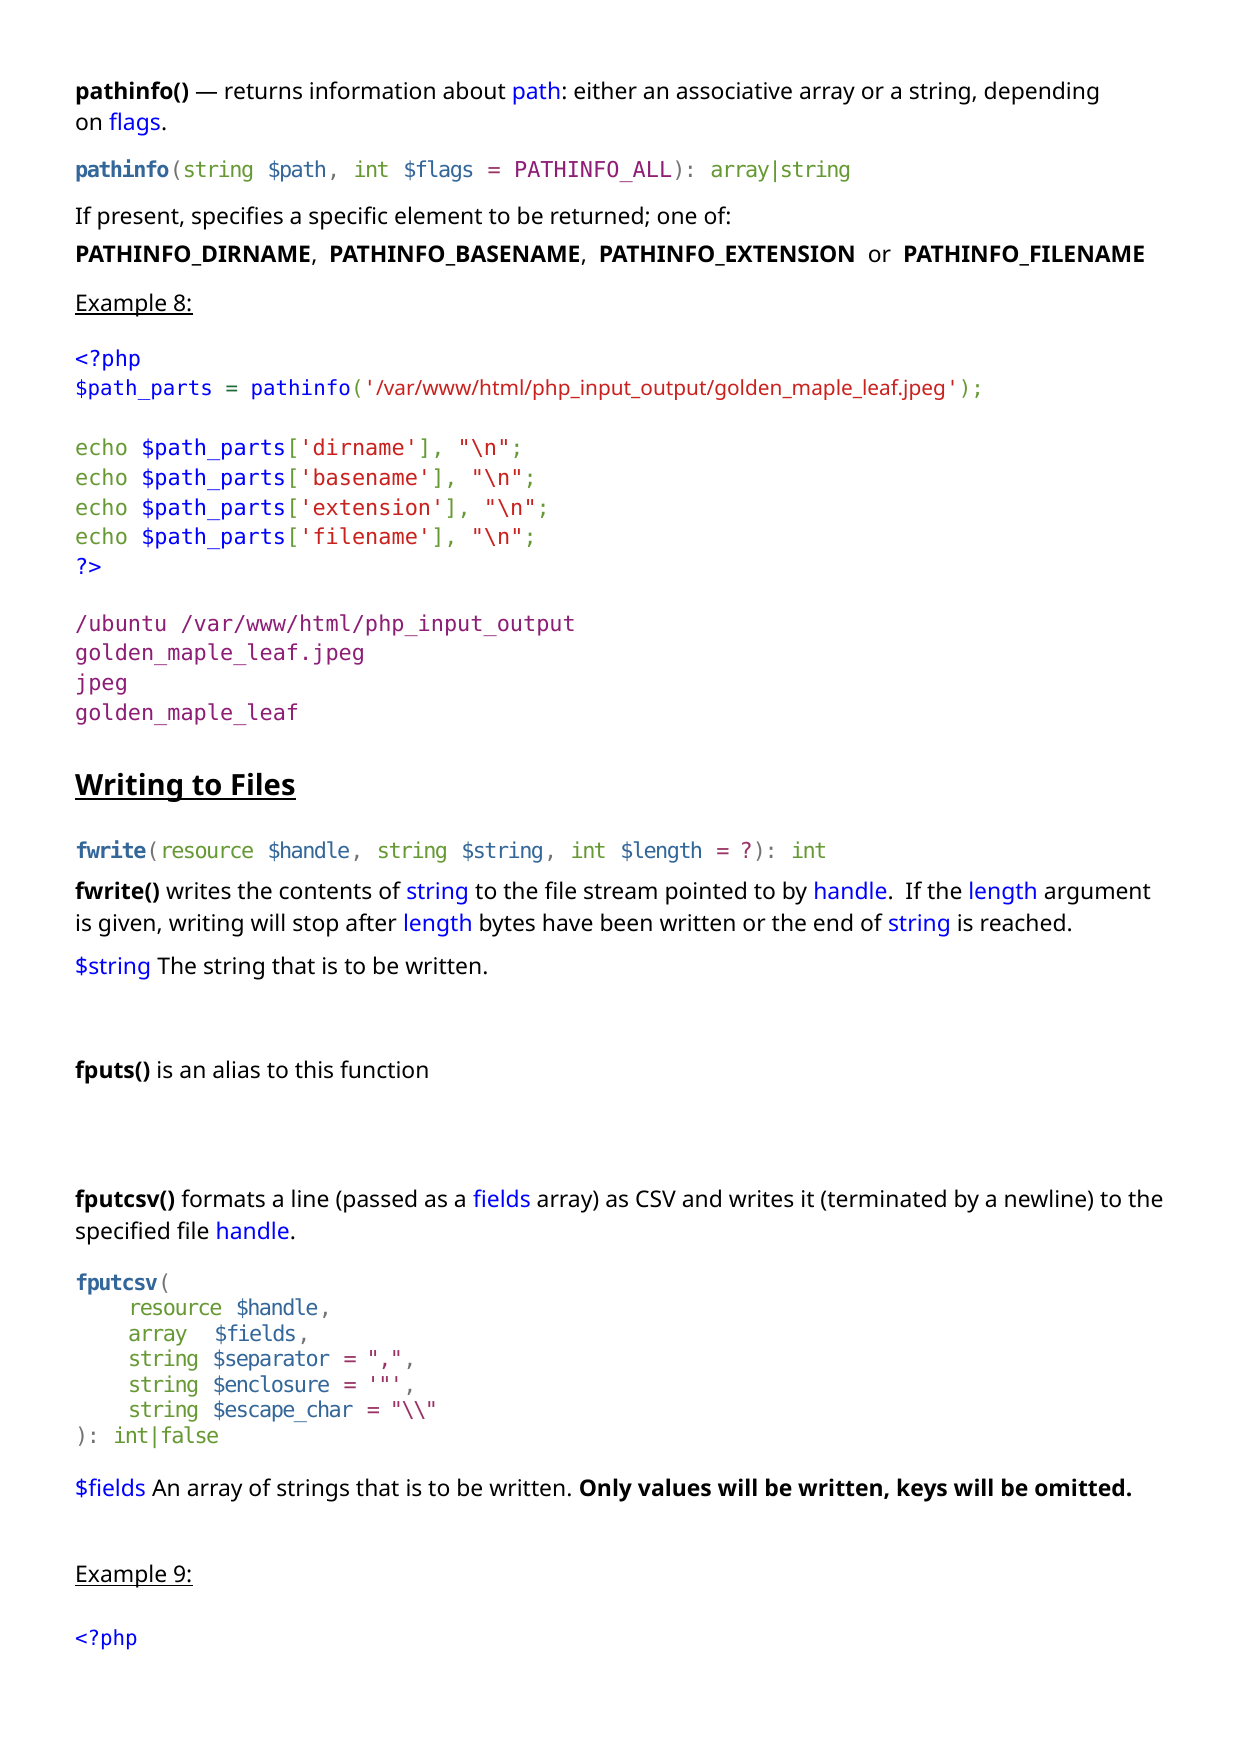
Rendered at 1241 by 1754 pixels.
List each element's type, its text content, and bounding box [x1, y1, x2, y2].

text <?php $path_parts = pathinfo('/var/www/html/php_input_output/golden_maple_leaf.jpeg'); echo $path_parts['dirname'], "\n"; echo $path_parts['basename'], "\n"; echo $path_parts['extension'], "\n"; echo $path_parts['filename'], "\n"; ?> [75, 342, 1166, 579]
text pathinfo(string $path, int $flags = PATHINFO_ALL): array|string [75, 152, 1166, 182]
text Writing to Files [75, 764, 1166, 804]
text PATHINFO_DIRNAME, PATHINFO_BASENAME, PATHINFO_EXTENSION or PATHINFO_FILENAME [75, 237, 1166, 269]
subtitle $string The string that is to be written. [75, 950, 1166, 981]
text If present, specifies a specific element to be returned; one of: [75, 200, 1166, 231]
text Example 8: [75, 287, 1166, 318]
text fputs() is an alias to this function [75, 1054, 1166, 1085]
text fwrite(resource $handle, string $string, int $length = ?): int [75, 838, 1166, 863]
subtitle $fields An array of strings that is to be written. Only values will be written, keys will be omitted. [75, 1472, 1166, 1504]
text fputcsv( resource $handle, array $fields, string $separator = ",", string $enclosure = '"', string $escape_char = "\\" ): int|false [75, 1270, 1166, 1448]
text Example 9: [75, 1558, 1166, 1590]
text /ubuntu /var/www/html/php_input_output golden_maple_leaf.jpeg jpeg golden_maple_leaf [75, 606, 1166, 725]
text fputcsv() formats a line (passed as a fields array) as CSV and writes it (terminated by a newline) to the specified file handle. [75, 1183, 1166, 1246]
text fwrite() writes the contents of string to the file stream pointed to by handle. If the length argument is given, writing will stop after length bytes have been written or the end of string is reached. [75, 875, 1166, 938]
text <?php [75, 1626, 1166, 1650]
text pathinfo() — returns information about path: either an associative array or a string, depending on flags. [75, 75, 1166, 137]
